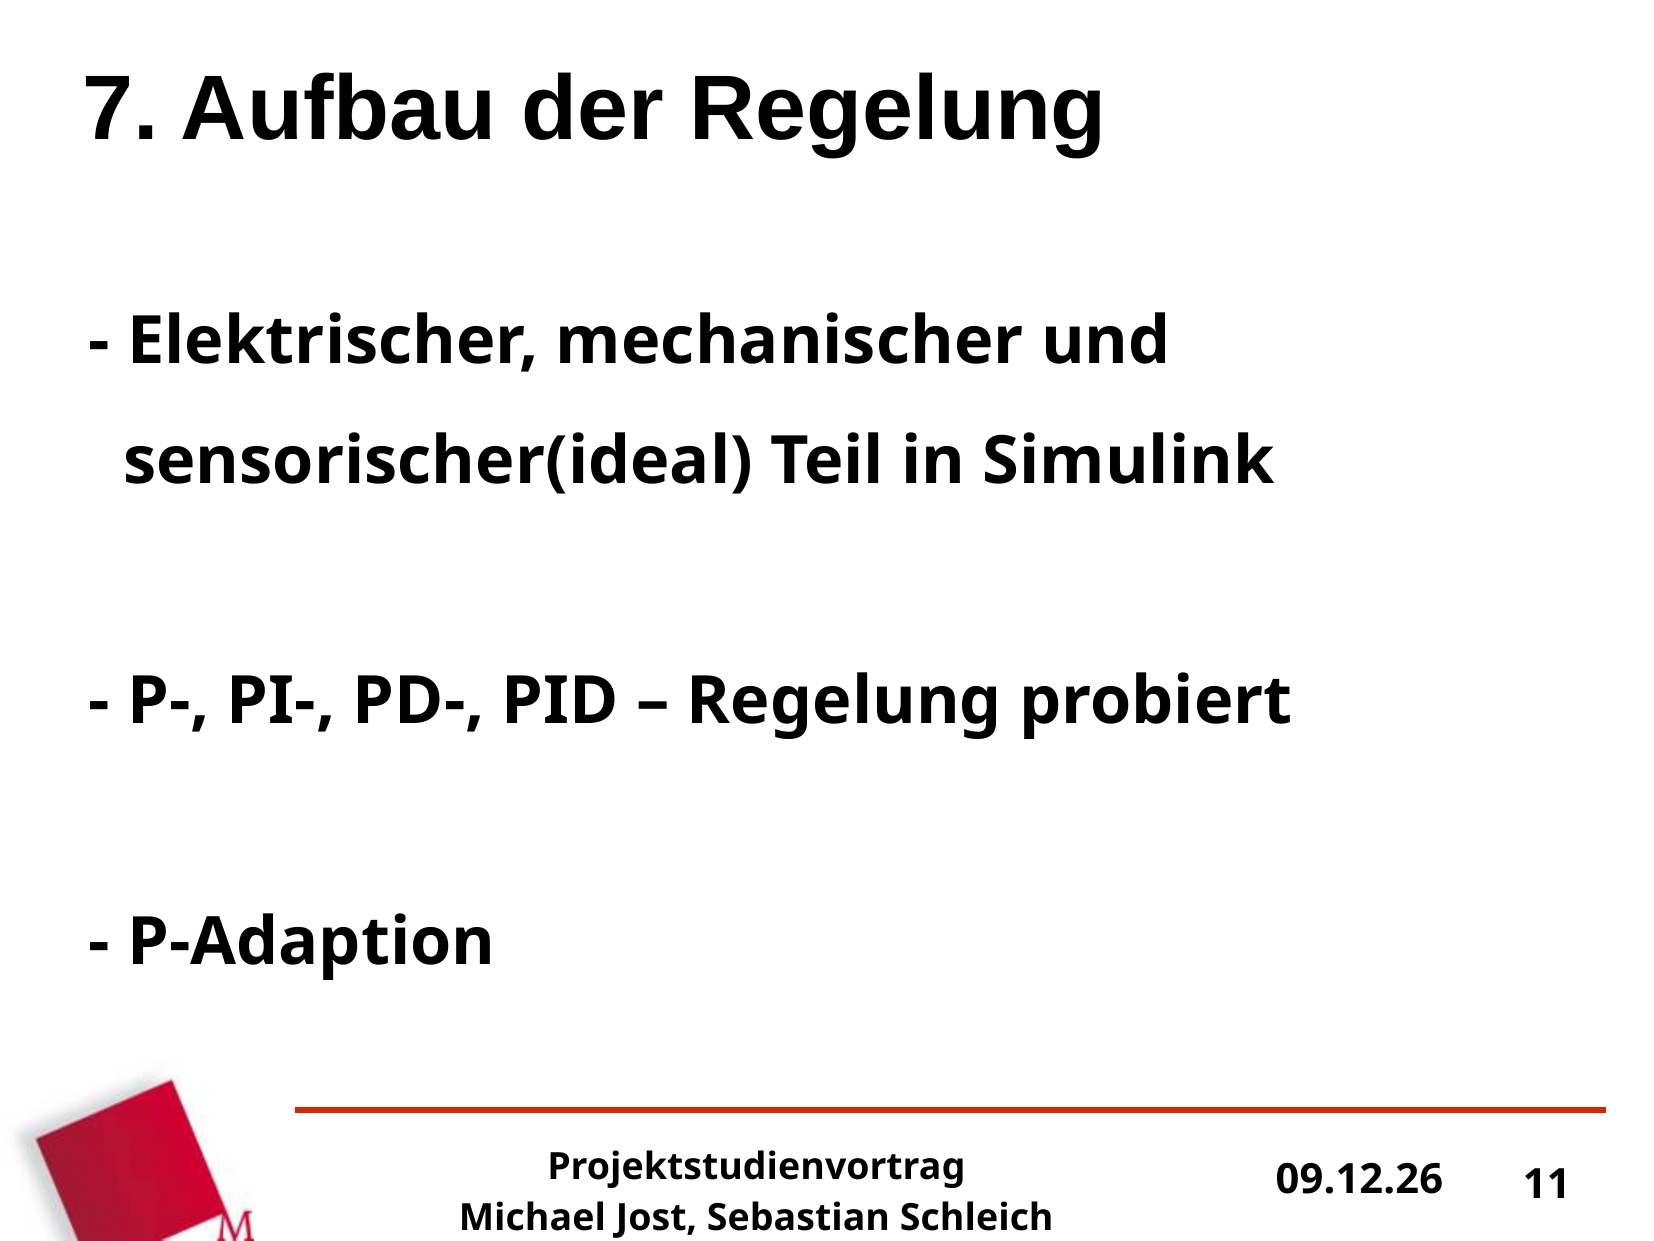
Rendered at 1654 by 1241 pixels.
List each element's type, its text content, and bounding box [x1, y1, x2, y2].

list - Elektrischer, mechanischer und sensorischer(ideal) Teil in Simulink - P-, PI-, PD-, PID – Regelung probiert - P-Adaption [88, 259, 1571, 1016]
picture [2, 1063, 254, 1241]
title 7. Aufbau der Regelung [82, 49, 1571, 166]
